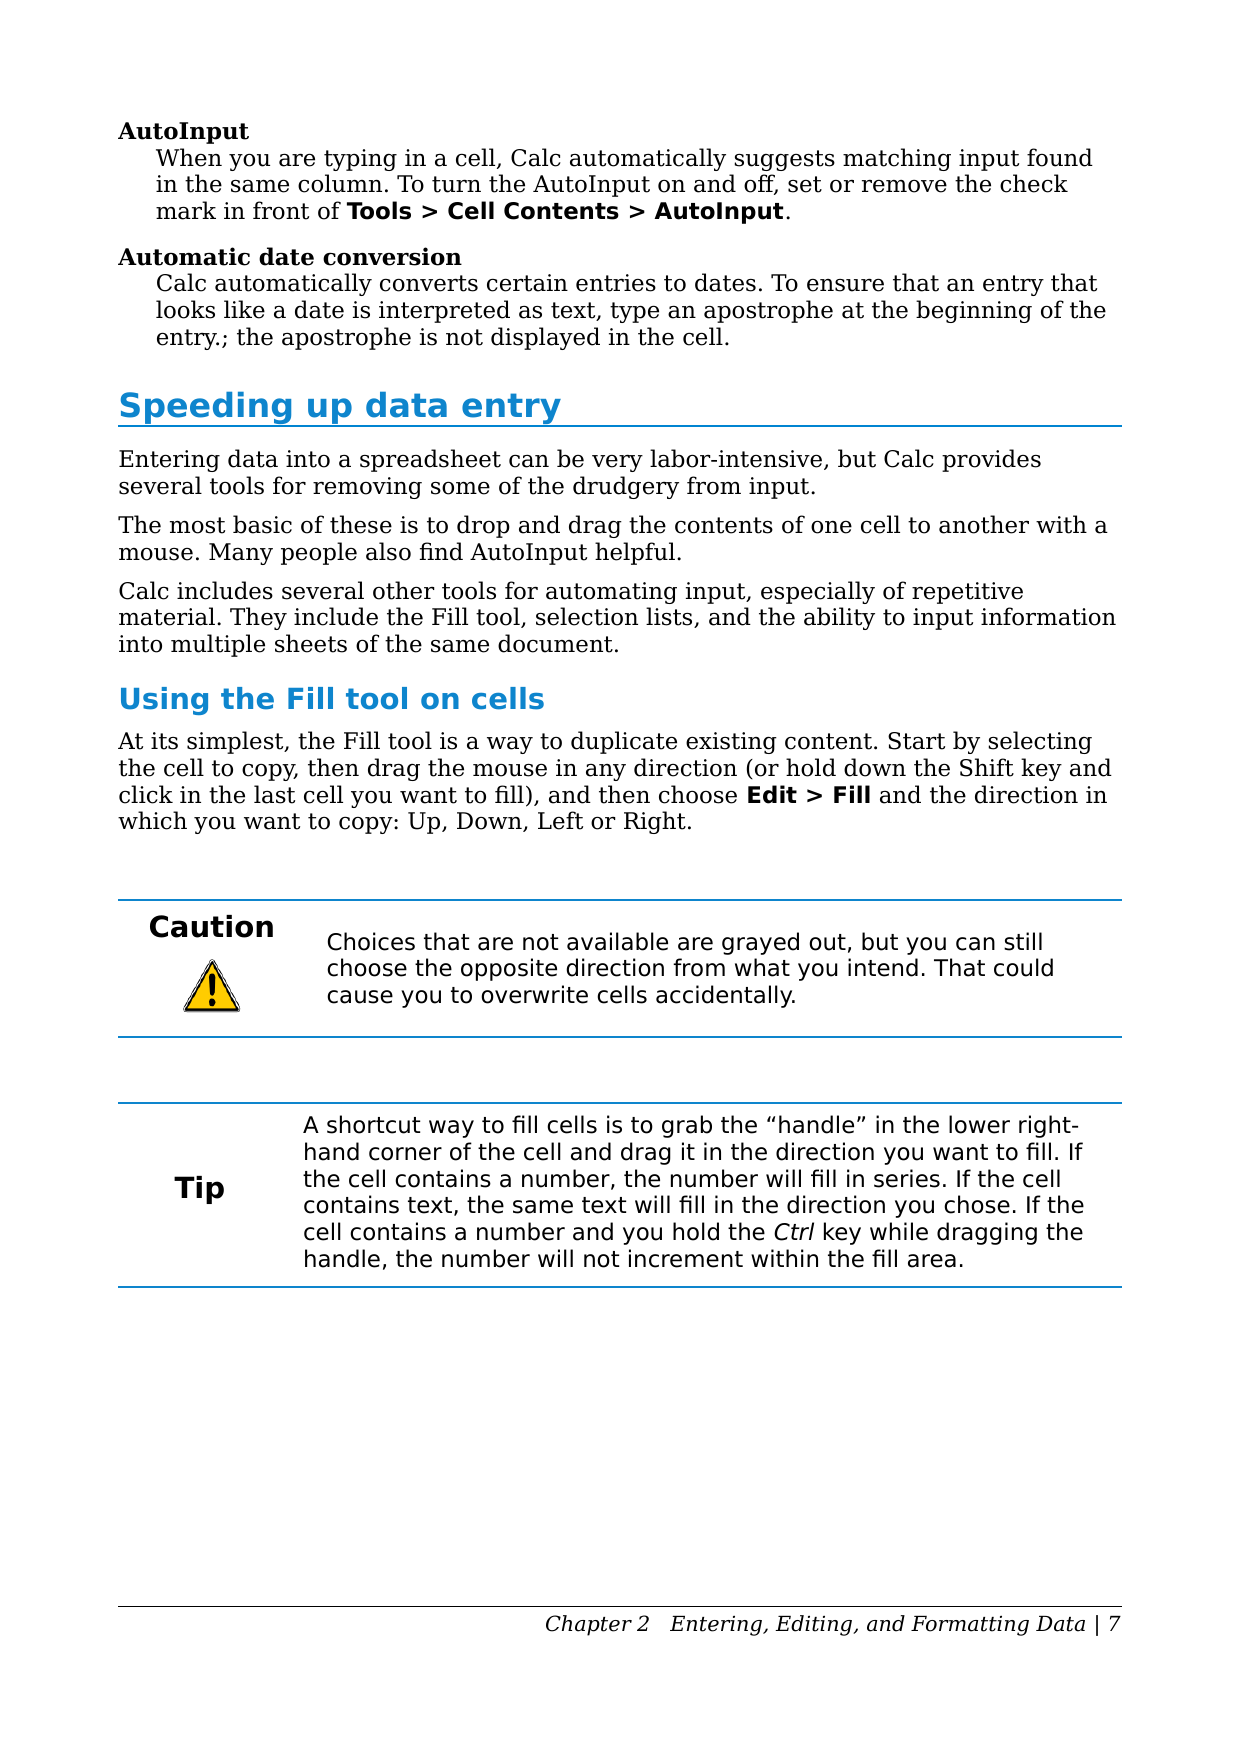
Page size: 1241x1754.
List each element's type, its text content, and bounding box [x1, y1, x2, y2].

text The most basic of these is to drop and drag the contents of one cell to another with a mouse. Many people also find AutoInput helpful. [118, 512, 1122, 565]
text Calc automatically converts certain entries to dates. To ensure that an entry that looks like a date is interpreted as text, type an apostrophe at the beginning of the entry.; the apostrophe is not displayed in the cell. [156, 270, 1122, 350]
table_header Choices that are not available are grayed out, but you can still choose the opposite direction from what you intend. That could cause you to overwrite cells accidentally. [305, 901, 1122, 1036]
text Automatic date conversion [118, 243, 1122, 270]
subtitle Using the Fill tool on cells [118, 682, 1122, 716]
picture [179, 956, 244, 1016]
text When you are typing in a cell, Calc automatically suggests matching input found in the same column. To turn the AutoInput on and off, set or remove the check mark in front of Tools > Cell Contents > AutoInput. [156, 145, 1122, 225]
text At its simplest, the Fill tool is a way to duplicate existing content. Start by selecting the cell to copy, then drag the mouse in any direction (or hold down the Shift key and click in the last cell you want to fill), and then choose Edit > Fill and the direction in which you want to copy: Up, Down, Left or Right. [118, 728, 1122, 835]
text AutoInput [118, 118, 1122, 145]
subtitle Speeding up data entry [118, 386, 1122, 425]
text Calc includes several other tools for automating input, especially of repetitive material. They include the Fill tool, selection lists, and the ability to input information into multiple sheets of the same document. [118, 578, 1122, 658]
table_header Caution [118, 901, 305, 1036]
text Entering data into a spreadsheet can be very labor-intensive, but Calc provides several tools for removing some of the drudgery from input. [118, 446, 1122, 499]
table_header Tip [118, 1104, 281, 1286]
table_header A shortcut way to fill cells is to grab the “handle” in the lower right-hand corner of the cell and drag it in the direction you want to fill. If the cell contains a number, the number will fill in series. If the cell contains text, the same text will fill in the direction you chose. If the cell contains a number and you hold the Ctrl key while dragging the handle, the number will not increment within the fill area. [281, 1104, 1122, 1286]
